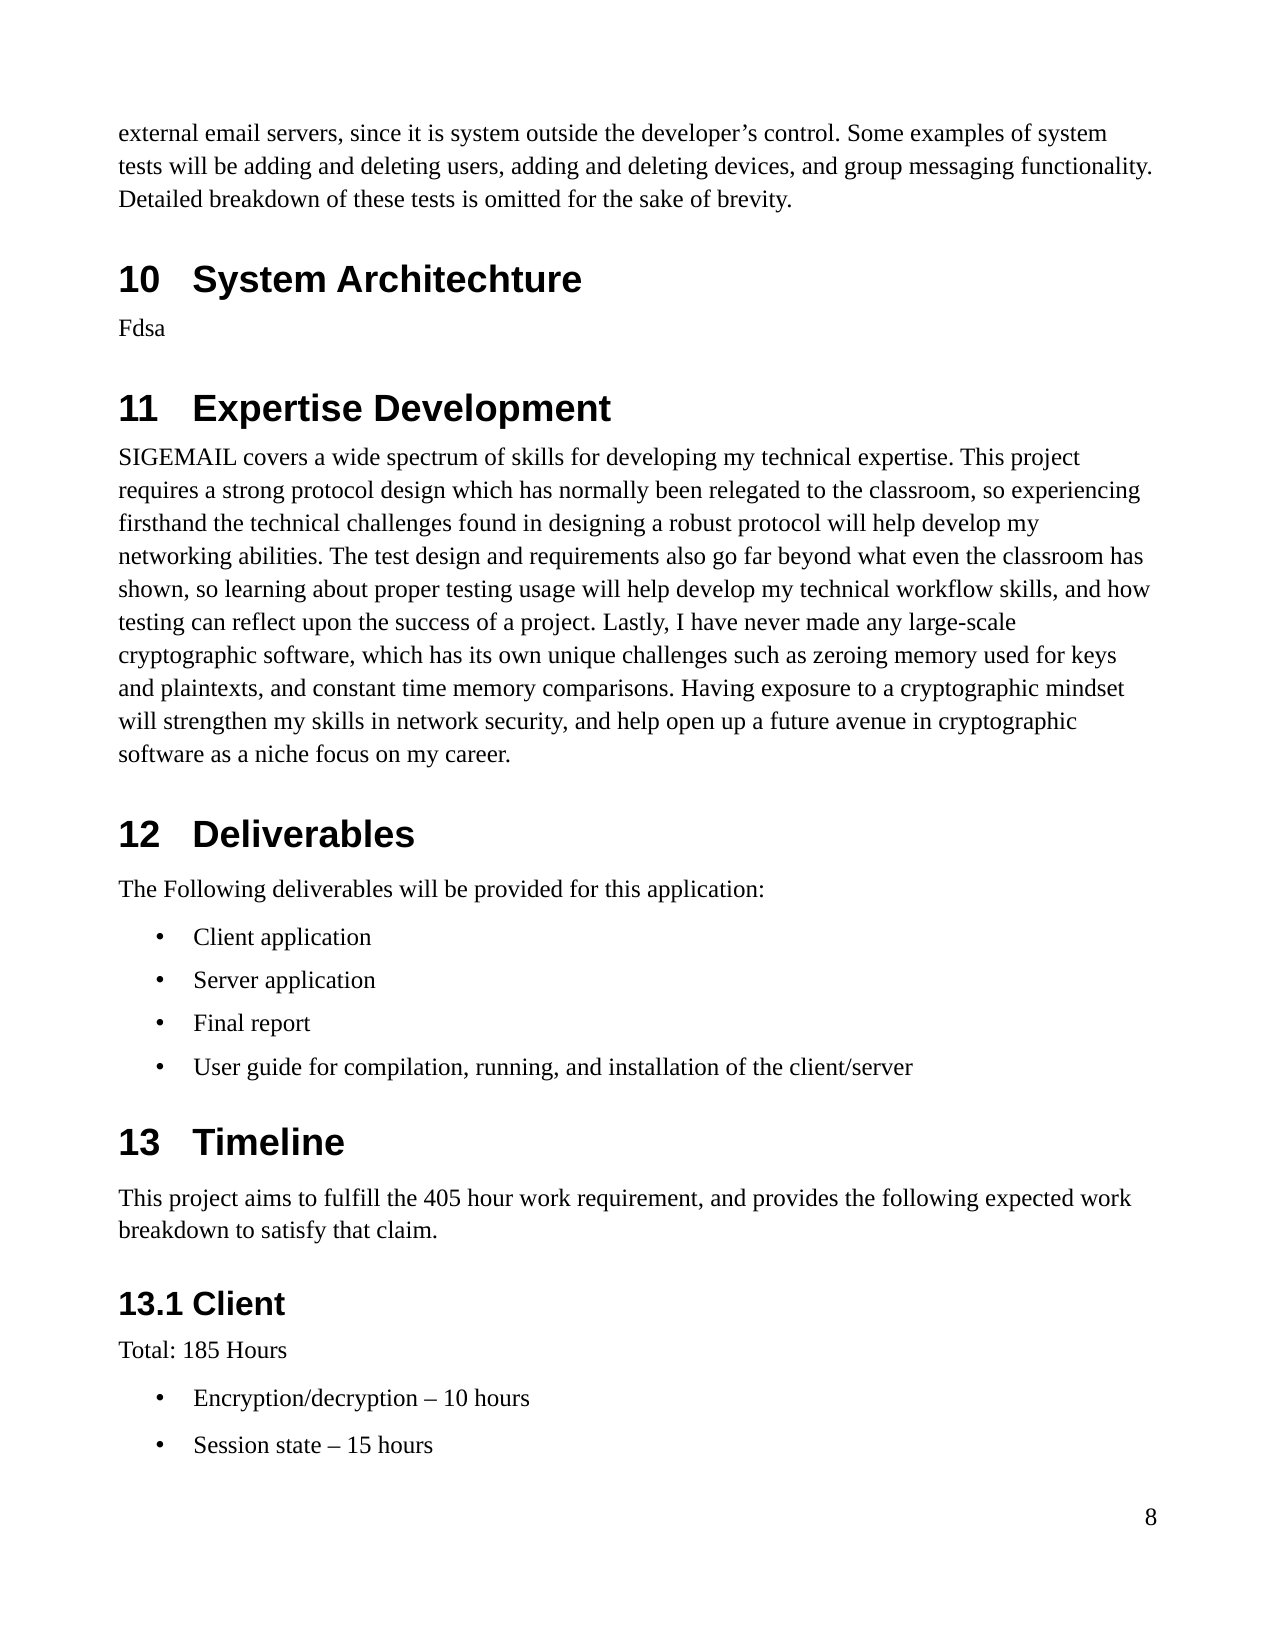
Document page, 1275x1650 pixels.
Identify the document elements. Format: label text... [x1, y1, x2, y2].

text The Following deliverables will be provided for this application: [118, 874, 1157, 903]
subtitle System Architechture [118, 257, 1157, 300]
list Server application [156, 965, 1157, 994]
list User guide for compilation, running, and installation of the client/server [156, 1052, 1157, 1080]
text This project aims to fulfill the 405 hour work requirement, and provides the following expected work breakdown to satisfy that claim. [118, 1183, 1157, 1244]
text SIGEMAIL covers a wide spectrum of skills for developing my technical expertise. This project requires a strong protocol design which has normally been relegated to the classroom, so experiencing firsthand the technical challenges found in designing a robust protocol will help develop my networking abilities. The test design and requirements also go far beyond what even the classroom has shown, so learning about proper testing usage will help develop my technical workflow skills, and how testing can reflect upon the success of a project. Lastly, I have never made any large-scale cryptographic software, which has its own unique challenges such as zeroing memory used for keys and plaintexts, and constant time memory comparisons. Having exposure to a cryptographic mindset will strengthen my skills in network security, and help open up a future avenue in cryptographic software as a niche focus on my career. [118, 442, 1157, 768]
subtitle Timeline [118, 1120, 1157, 1164]
subtitle Client [118, 1284, 1157, 1323]
list Client application [156, 922, 1157, 950]
text Fdsa [118, 313, 1157, 342]
text external email servers, since it is system outside the developer’s control. Some examples of system tests will be adding and deleting users, adding and deleting devices, and group messaging functionality. Detailed breakdown of these tests is omitted for the sake of brevity. [118, 118, 1157, 213]
text Total: 185 Hours [118, 1335, 1157, 1364]
list Session state – 15 hours [156, 1430, 1157, 1459]
subtitle Deliverables [118, 811, 1157, 855]
list Encryption/decryption – 10 hours [156, 1383, 1157, 1412]
subtitle Expertise Development [118, 386, 1157, 429]
list Final report [156, 1008, 1157, 1037]
